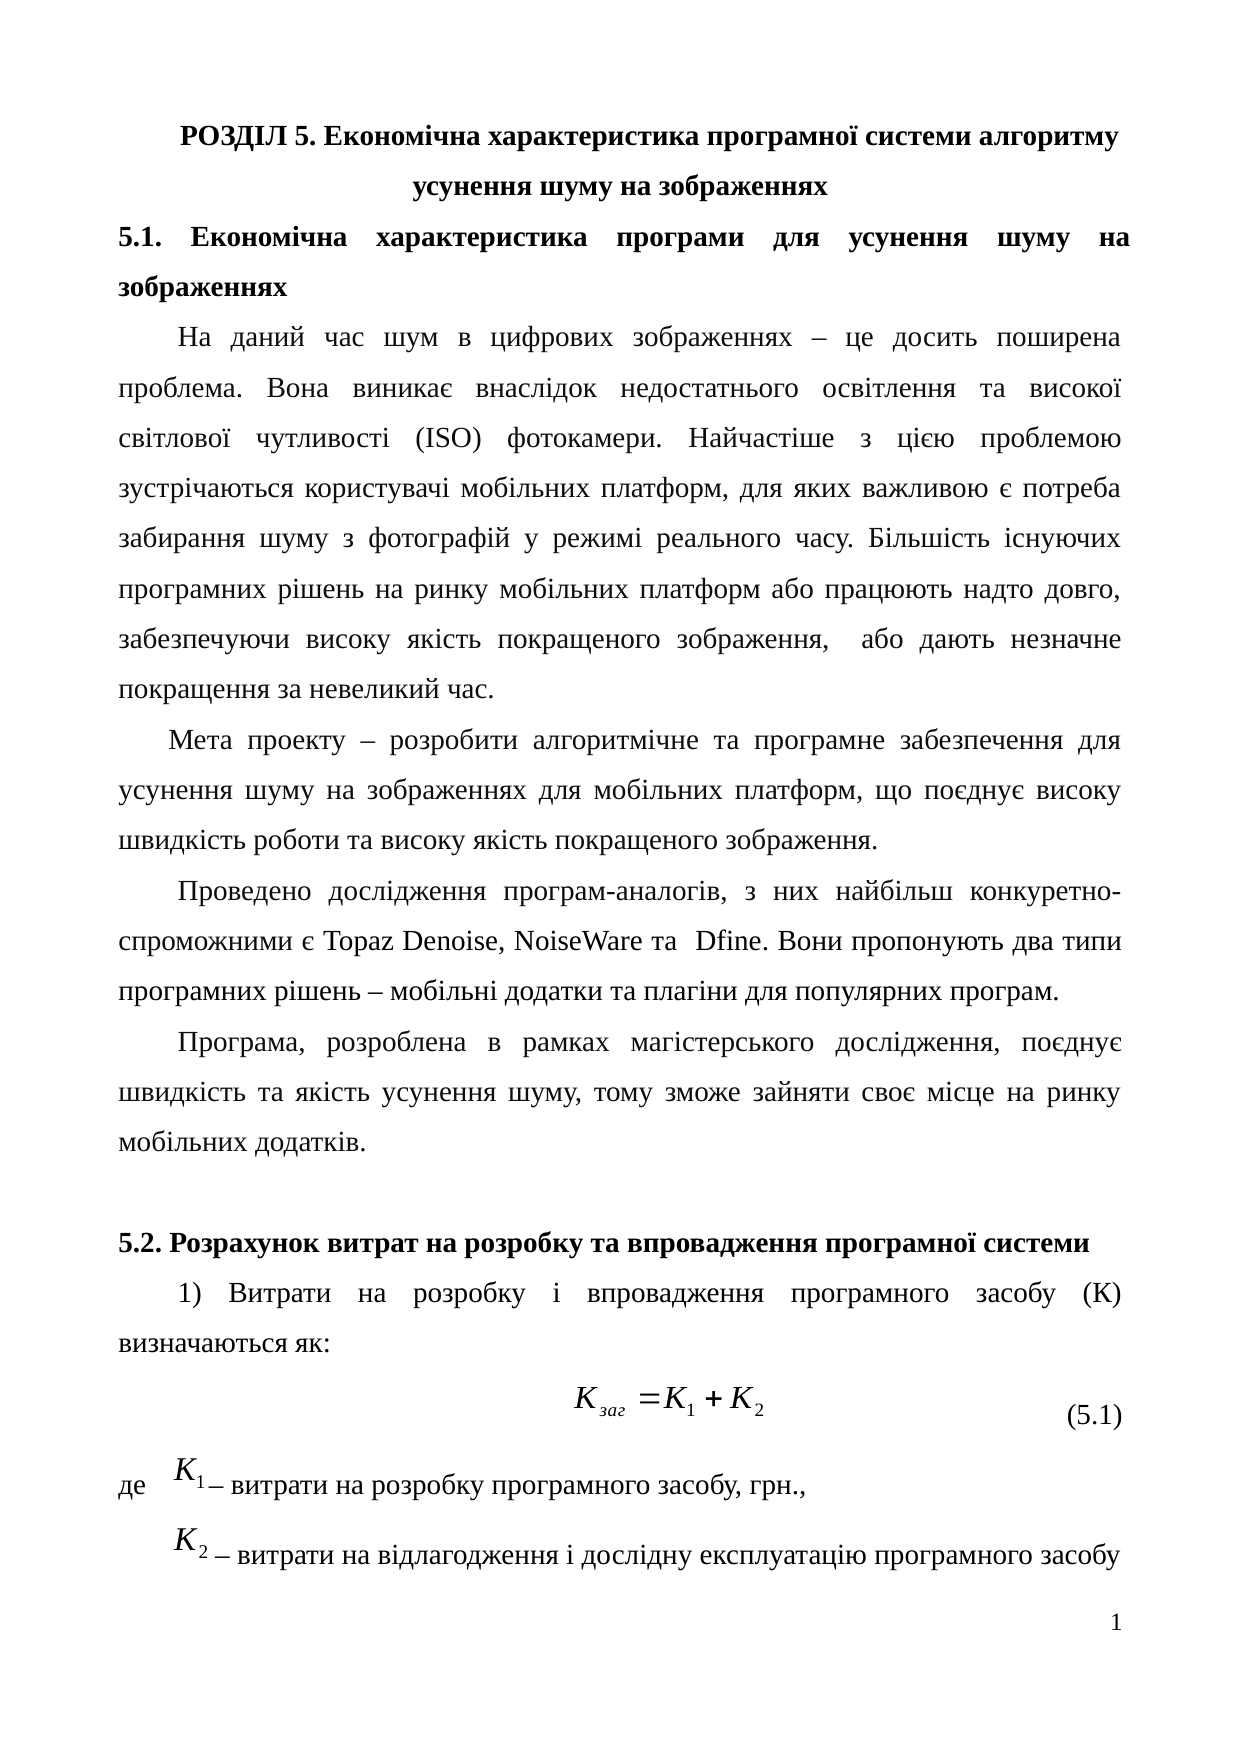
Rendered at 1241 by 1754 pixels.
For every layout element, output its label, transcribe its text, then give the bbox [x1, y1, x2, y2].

text – витрати на відлагодження і дослідну експлуатацію програмного засобу [118, 1517, 1122, 1570]
text 5.1. Економічна характеристика програми для усунення шуму на зображеннях [118, 219, 1131, 303]
text 5.2. Розрахунок витрат на розробку та впровадження програмної системи [118, 1225, 1122, 1258]
text Програма, розроблена в рамках магістерського дослідження, поєднує швидкість та якість усунення шуму, тому зможе зайняти своє місце на ринку мобільних додатків. [118, 1024, 1122, 1158]
text На даний час шум в цифрових зображеннях – це досить поширена проблема. Вона виникає внаслідок недостатнього освітлення та високої світлової чутливості (ISO) фотокамери. Найчастіше з цією проблемою зустрічаються користувачі мобільних платформ, для яких важливою є потреба забирання шуму з фотографій у режимі реального часу. Більшість існуючих програмних рішень на ринку мобільних платформ або працюють надто довго, забезпечуючи високу якість покращеного зображення, або дають незначне покращення за невеликий час. [118, 319, 1122, 705]
text (5.1) [118, 1376, 1122, 1431]
text де – витрати на розробку програмного засобу, грн., [118, 1447, 1122, 1501]
text РОЗДІЛ 5. Економічна характеристика програмної системи алгоритму усунення шуму на зображеннях [118, 118, 1122, 202]
text Проведено дослідження програм-аналогів, з них найбільш конкуретно-спроможними є Topaz Denoise, NoiseWare та Dfine. Вони пропонують два типи програмних рішень – мобільні додатки та плагіни для популярних програм. [118, 873, 1122, 1007]
text Мета проекту – розробити алгоритмічне та програмне забезпечення для усунення шуму на зображеннях для мобільних платформ, що поєднує високу швидкість роботи та високу якість покращеного зображення. [118, 722, 1122, 856]
text 1) Витрати на розробку і впровадження програмного засобу (К) визначаються як: [118, 1275, 1122, 1359]
